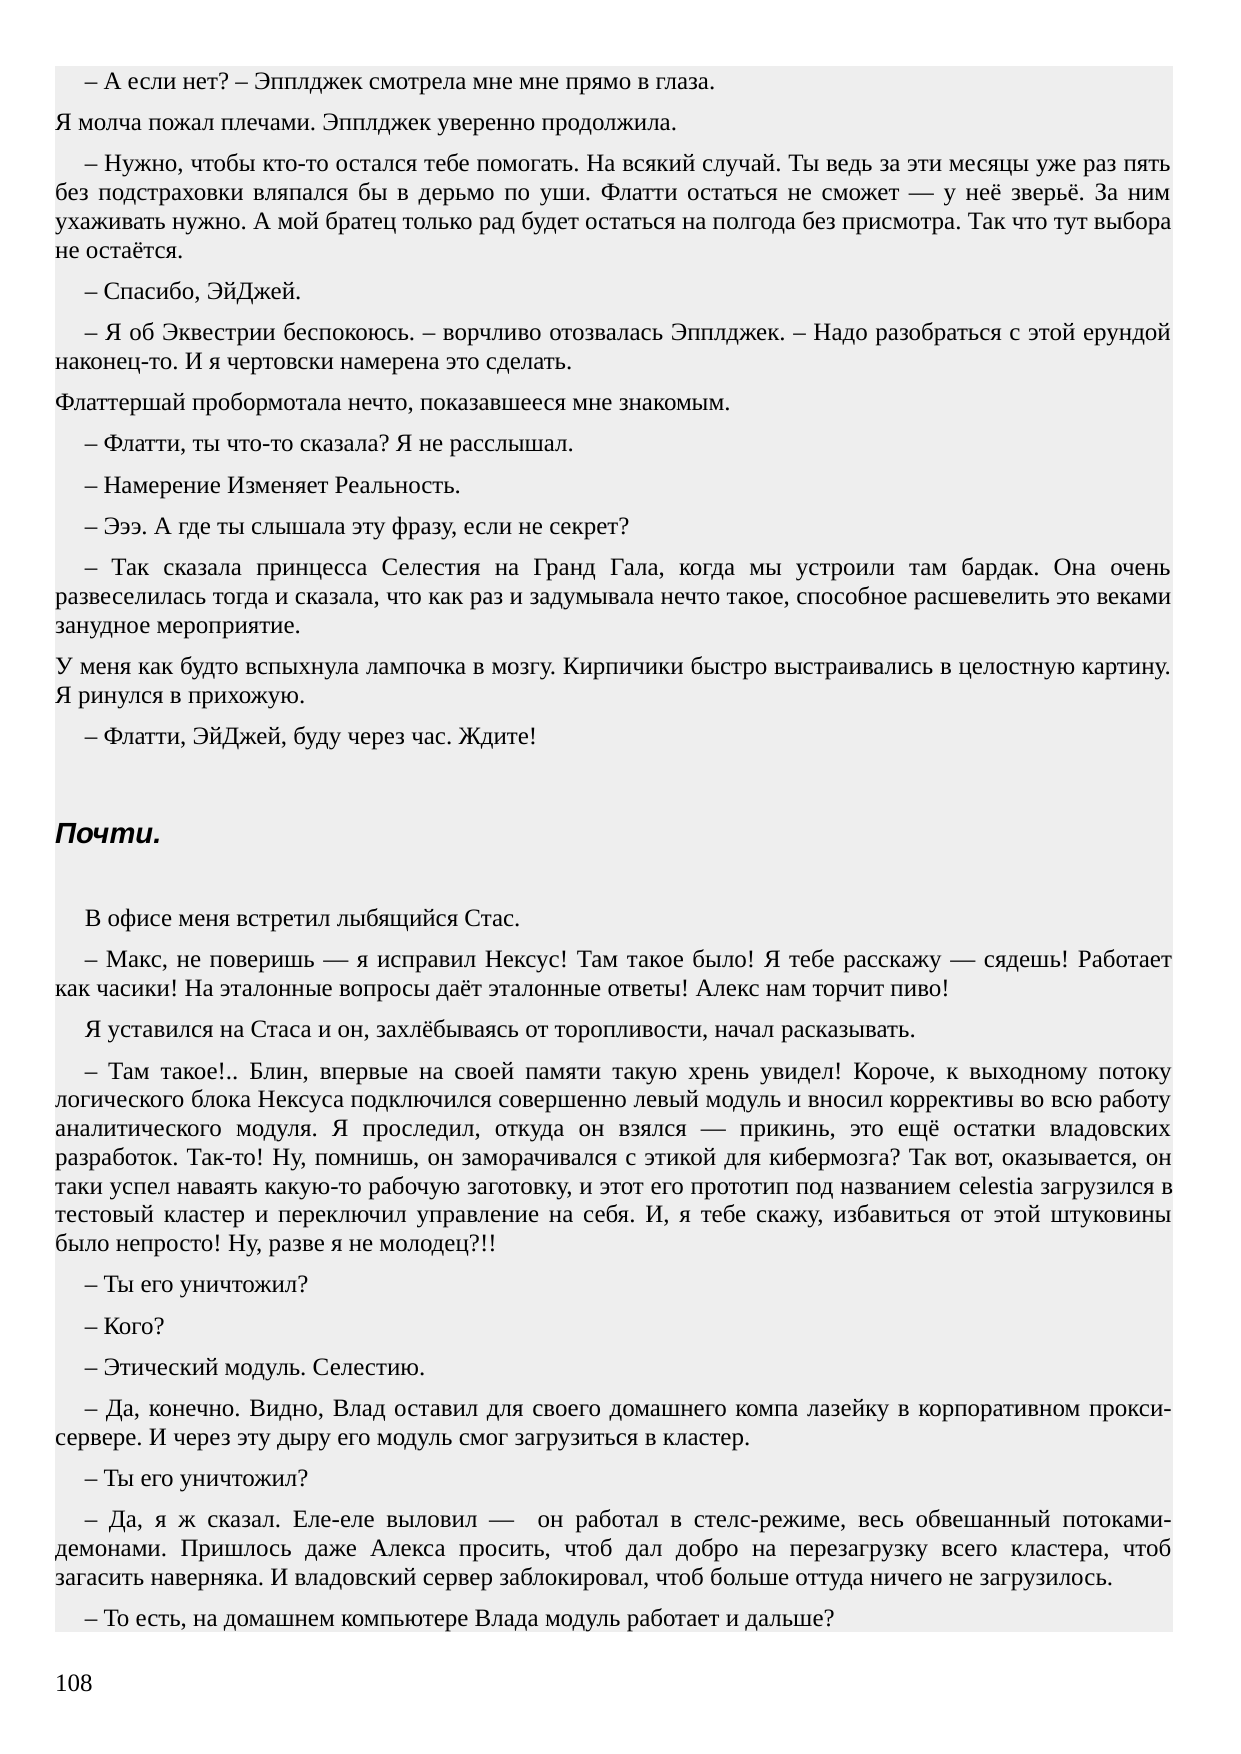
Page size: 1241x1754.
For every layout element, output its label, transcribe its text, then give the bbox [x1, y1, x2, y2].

text – Флатти, ЭйДжей, буду через час. Ждите! [55, 721, 1173, 750]
text – То есть, на домашнем компьютере Влада модуль работает и дальше? [55, 1603, 1173, 1632]
text – Я об Эквестрии беспокоюсь. – ворчливо отозвалась Эпплджек. – Надо разобраться с этой ерундой наконец-то. И я чертовски намерена это сделать. [55, 317, 1173, 375]
text – Так сказала принцесса Селестия на Гранд Гала, когда мы устроили там бардак. Она очень развеселилась тогда и сказала, что как раз и задумывала нечто такое, способное расшевелить это веками занудное мероприятие. [55, 552, 1173, 638]
text – Ты его уничтожил? [55, 1269, 1173, 1298]
text – Ты его уничтожил? [55, 1463, 1173, 1492]
text – Да, конечно. Видно, Влад оставил для своего домашнего компа лазейку в корпоративном прокси-сервере. И через эту дыру его модуль смог загрузиться в кластер. [55, 1393, 1173, 1451]
text Я уставился на Стаса и он, захлёбываясь от торопливости, начал расказывать. [55, 1014, 1173, 1043]
list У меня как будто вспыхнула лампочка в мозгу. Кирпичики быстро выстраивались в целостную картину. Я ринулся в прихожую. [55, 651, 1173, 708]
text – Флатти, ты что-то сказала? Я не расслышал. [55, 428, 1173, 457]
list Я молча пожал плечами. Эпплджек уверенно продолжила. [55, 107, 1173, 136]
subtitle Почти. [55, 816, 1173, 849]
text – Макс, не поверишь — я исправил Нексус! Там такое было! Я тебе расскажу — сядешь! Работает как часики! На эталонные вопросы даёт эталонные ответы! Алекс нам торчит пиво! [55, 944, 1173, 1002]
text – Да, я ж сказал. Еле-еле выловил — он работал в стелс-режиме, весь обвешанный потоками-демонами. Пришлось даже Алекса просить, чтоб дал добро на перезагрузку всего кластера, чтоб загасить наверняка. И владовский сервер заблокировал, чтоб больше оттуда ничего не загрузилось. [55, 1504, 1173, 1591]
text – Намерение Изменяет Реальность. [55, 470, 1173, 498]
list Флаттершай пробормотала нечто, показавшееся мне знакомым. [55, 387, 1173, 416]
text – Эээ. А где ты слышала эту фразу, если не секрет? [55, 511, 1173, 540]
text В офисе меня встретил лыбящийся Стас. [55, 903, 1173, 932]
text – Спасибо, ЭйДжей. [55, 276, 1173, 305]
text – А если нет? – Эпплджек смотрела мне мне прямо в глаза. [55, 66, 1173, 95]
text – Там такое!.. Блин, впервые на своей памяти такую хрень увидел! Короче, к выходному потоку логического блока Нексуса подключился совершенно левый модуль и вносил коррективы во всю работу аналитического модуля. Я проследил, откуда он взялся — прикинь, это ещё остатки владовских разработок. Так-то! Ну, помнишь, он заморачивался с этикой для кибермозга? Так вот, оказывается, он таки успел наваять какую-то рабочую заготовку, и этот его прототип под названием celestia загрузился в тестовый кластер и переключил управление на себя. И, я тебе скажу, избавиться от этой штуковины было непросто! Ну, разве я не молодец?!! [55, 1056, 1173, 1257]
text – Нужно, чтобы кто-то остался тебе помогать. На всякий случай. Ты ведь за эти месяцы уже раз пять без подстраховки вляпался бы в дерьмо по уши. Флатти остаться не сможет — у неё зверьё. За ним ухаживать нужно. А мой братец только рад будет остаться на полгода без присмотра. Так что тут выбора не остаётся. [55, 148, 1173, 263]
text – Этический модуль. Селестию. [55, 1352, 1173, 1381]
text – Кого? [55, 1311, 1173, 1339]
